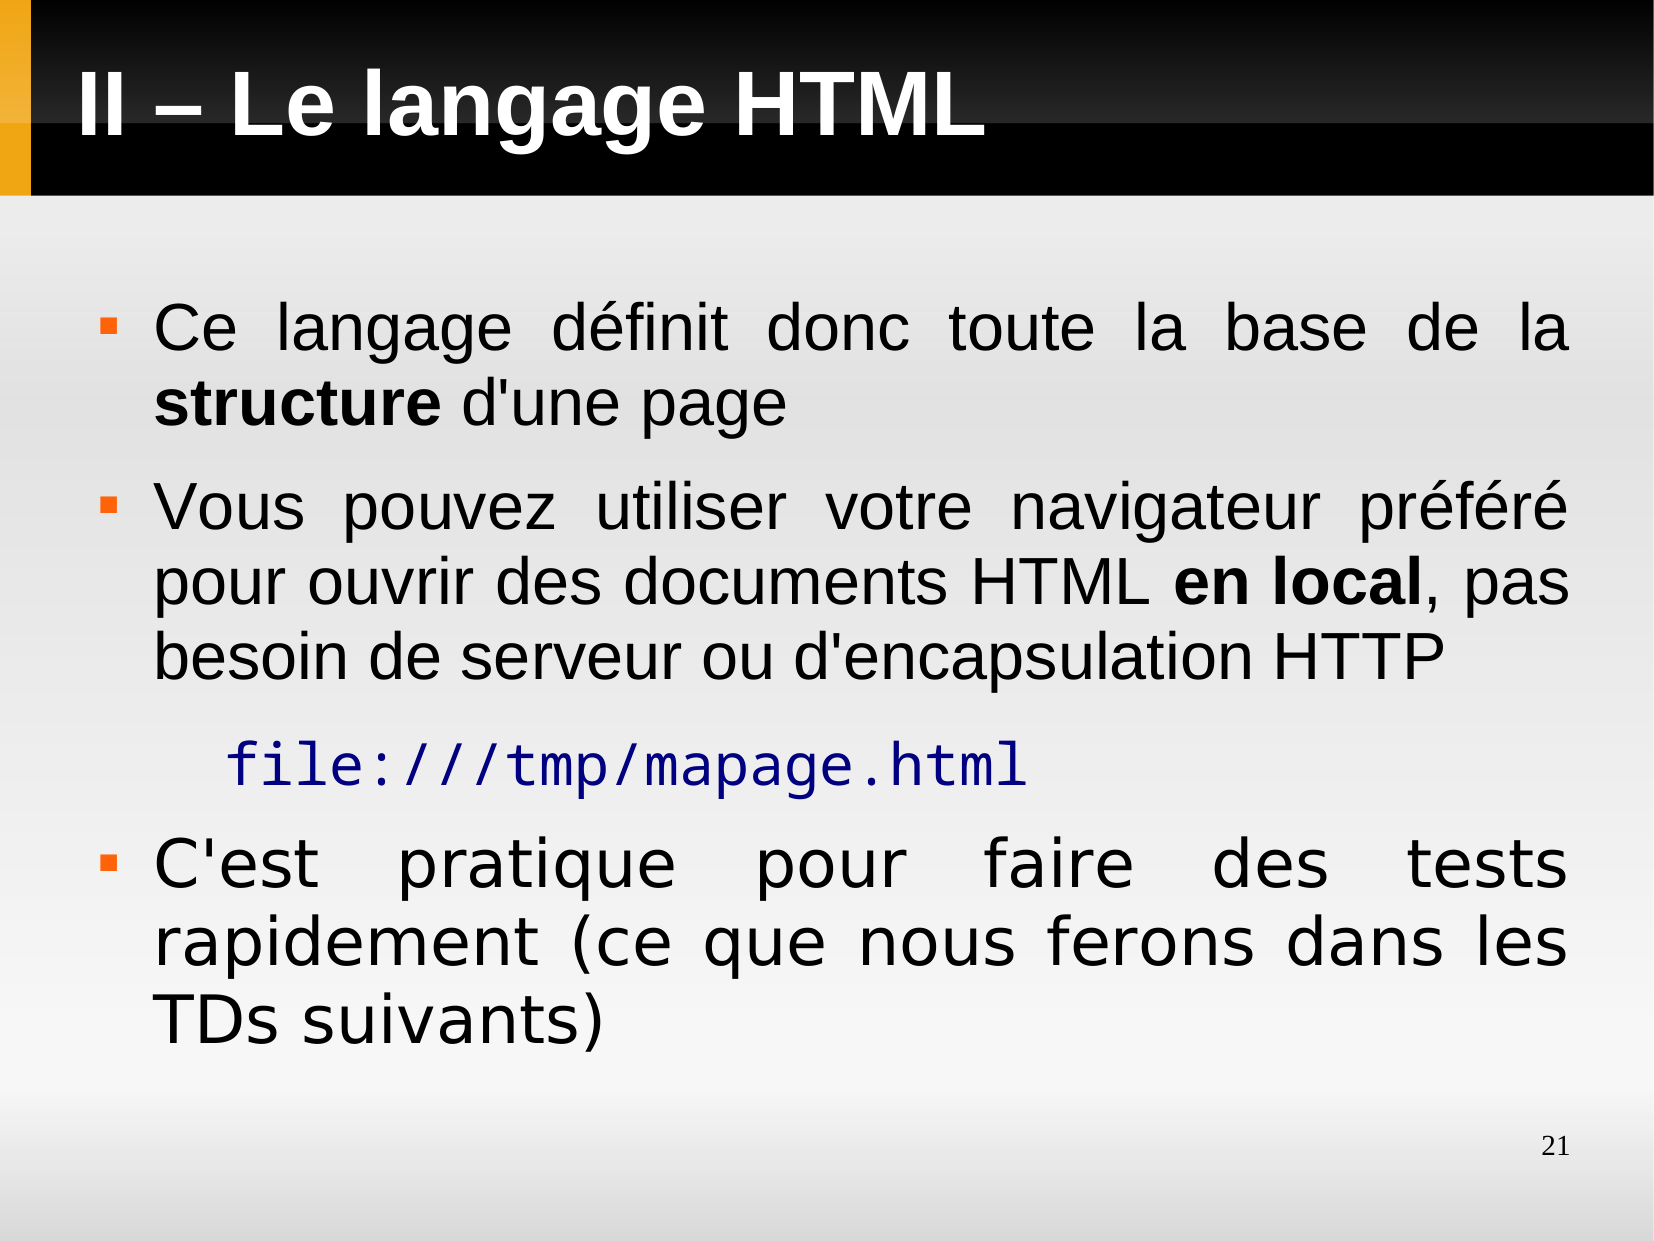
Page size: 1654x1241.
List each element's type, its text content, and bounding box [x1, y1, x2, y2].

list Ce langage définit donc toute la base de la structure d'une page Vous pouvez utiliser votre navigateur préféré pour ouvrir des documents HTML en local, pas besoin de serveur ou d'encapsulation HTTP file:///tmp/mapage.html C'est pratique pour faire des tests rapidement (ce que nous ferons dans les TDs suivants) [82, 290, 1571, 1109]
picture [0, 0, 1654, 1241]
title II – Le langage HTML [76, 0, 1565, 208]
